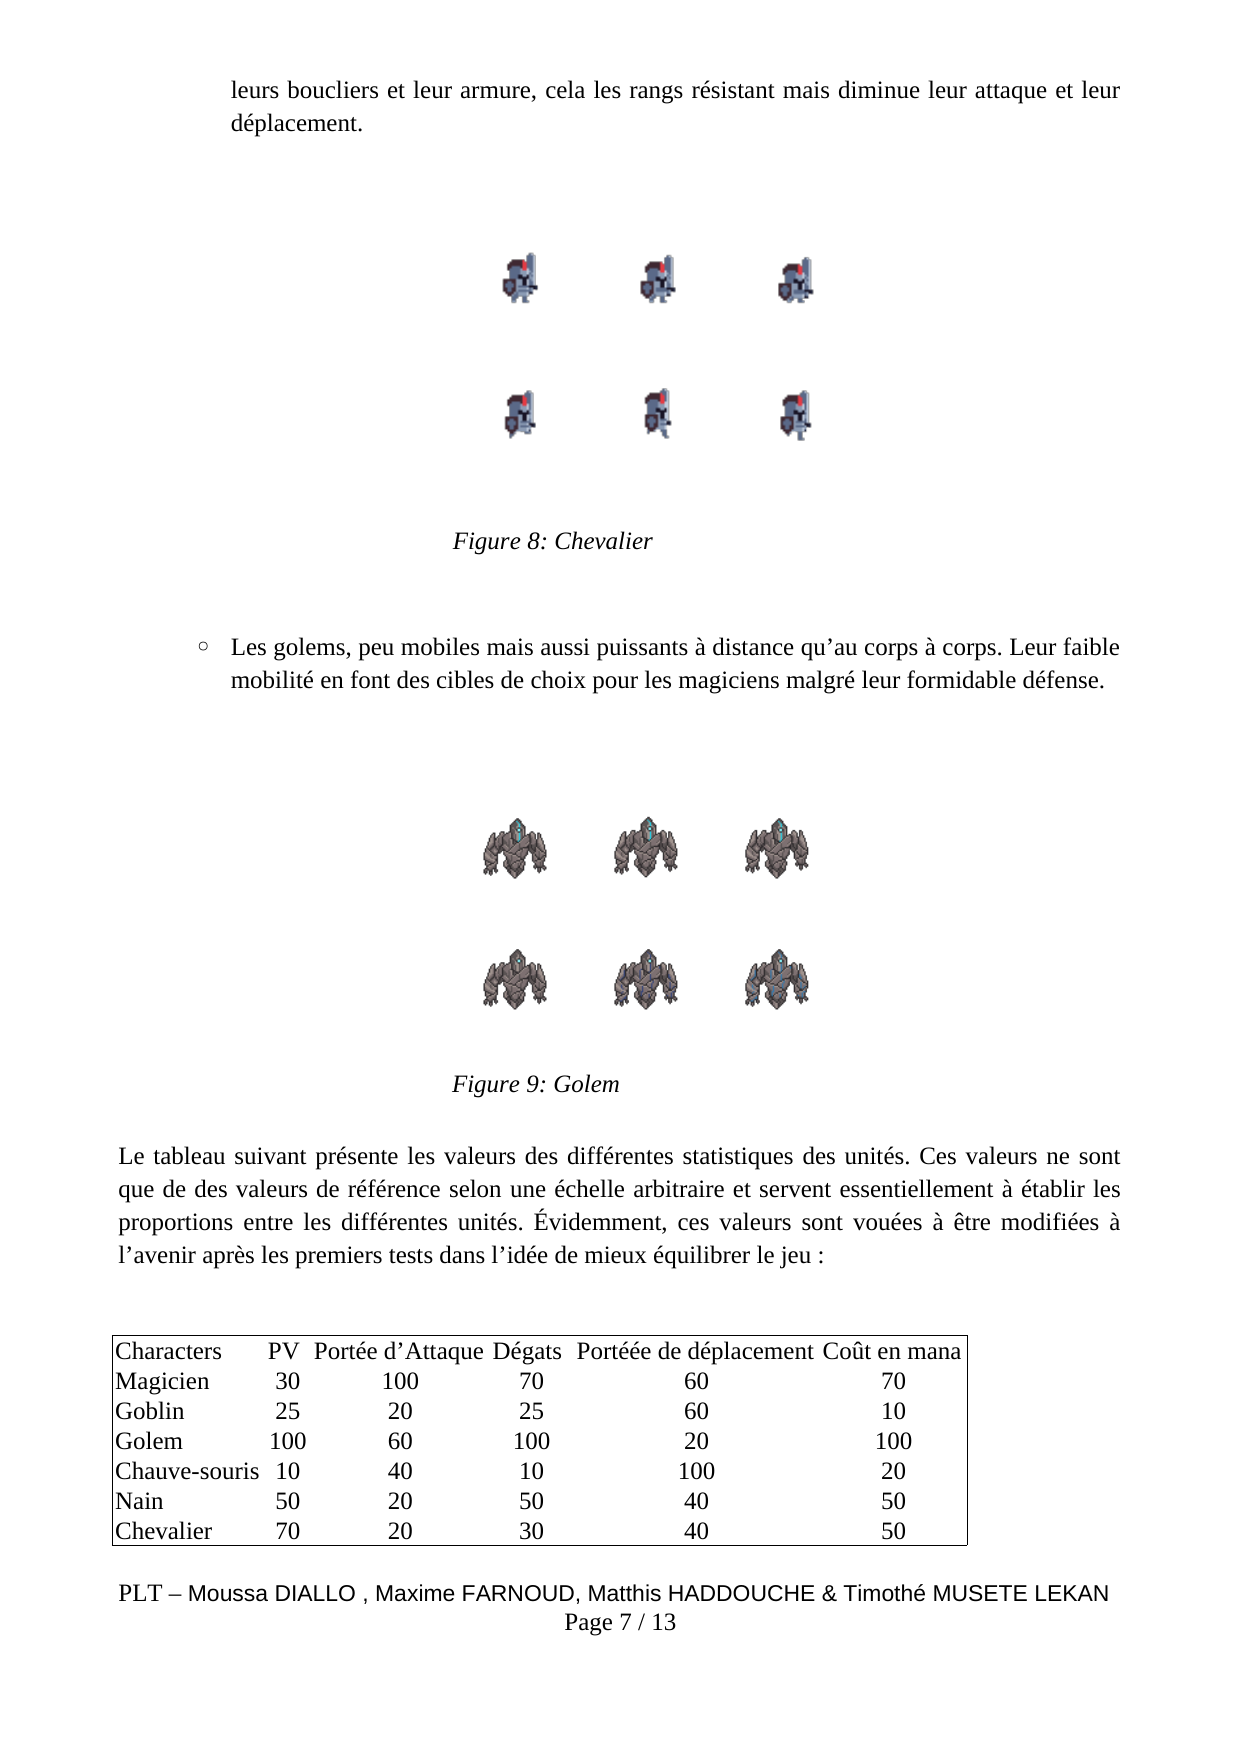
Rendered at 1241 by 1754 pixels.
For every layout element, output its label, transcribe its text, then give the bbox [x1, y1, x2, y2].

table_cell 100 [820, 1425, 967, 1455]
table_cell Magicien [113, 1365, 265, 1395]
table_cell Goblin [113, 1395, 265, 1425]
picture [452, 200, 854, 514]
table_cell 20 [311, 1515, 489, 1545]
table_cell 40 [574, 1485, 819, 1515]
table_cell 50 [489, 1485, 573, 1515]
table_cell 50 [820, 1515, 967, 1545]
table_cell 10 [265, 1455, 311, 1485]
list leurs boucliers et leur armure, cela les rangs résistant mais diminue leur attaque et leur déplacement. [193, 75, 1122, 137]
table_cell 60 [574, 1395, 819, 1425]
table_header Portée d’Attaque [311, 1336, 489, 1365]
list Les golems, peu mobiles mais aussi puissants à distance qu’au corps à corps. Leur faible mobilité en font des cibles de choix pour les magiciens malgré leur formidable défense. [193, 632, 1122, 693]
table_cell 100 [489, 1425, 573, 1455]
table_cell 25 [489, 1395, 573, 1425]
table_cell 30 [265, 1365, 311, 1395]
table_cell Chauve-souris [113, 1455, 265, 1485]
table_header Dégats [489, 1336, 573, 1365]
table_cell 20 [574, 1425, 819, 1455]
table_cell 25 [265, 1395, 311, 1425]
table_cell 100 [311, 1365, 489, 1395]
table_header PV [265, 1336, 311, 1365]
table_cell 20 [311, 1485, 489, 1515]
table_header Characters [113, 1336, 265, 1365]
table_cell 10 [489, 1455, 573, 1485]
table_cell 100 [265, 1425, 311, 1455]
table_cell 60 [311, 1425, 489, 1455]
table_cell 20 [820, 1455, 967, 1485]
text Figure 9: Golem [452, 788, 860, 1098]
table_cell 70 [820, 1365, 967, 1395]
table_cell Golem [113, 1425, 265, 1455]
table_cell 10 [820, 1395, 967, 1425]
table_cell 100 [574, 1455, 819, 1485]
text Figure 8: Chevalier [453, 514, 853, 554]
table_cell 60 [574, 1365, 819, 1395]
table_cell 40 [311, 1455, 489, 1485]
table_header Portéée de déplacement [574, 1336, 819, 1365]
table_cell 50 [265, 1485, 311, 1515]
table_cell 40 [574, 1515, 819, 1545]
table_cell Nain [113, 1485, 265, 1515]
table_cell 70 [265, 1515, 311, 1545]
table_cell 30 [489, 1515, 573, 1545]
table_cell 70 [489, 1365, 573, 1395]
text Le tableau suivant présente les valeurs des différentes statistiques des unités. Ces valeurs ne sont que de des valeurs de référence selon une échelle arbitraire et servent essentiellement à établir les proportions entre les différentes unités. Évidemment, ces valeurs sont vouées à être modifiées à l’avenir après les premiers tests dans l’idée de mieux équilibrer le jeu : [118, 1141, 1122, 1268]
table_header Coût en mana [820, 1336, 967, 1365]
table_cell 50 [820, 1485, 967, 1515]
table_cell Chevalier [113, 1515, 265, 1545]
table_cell 20 [311, 1395, 489, 1425]
